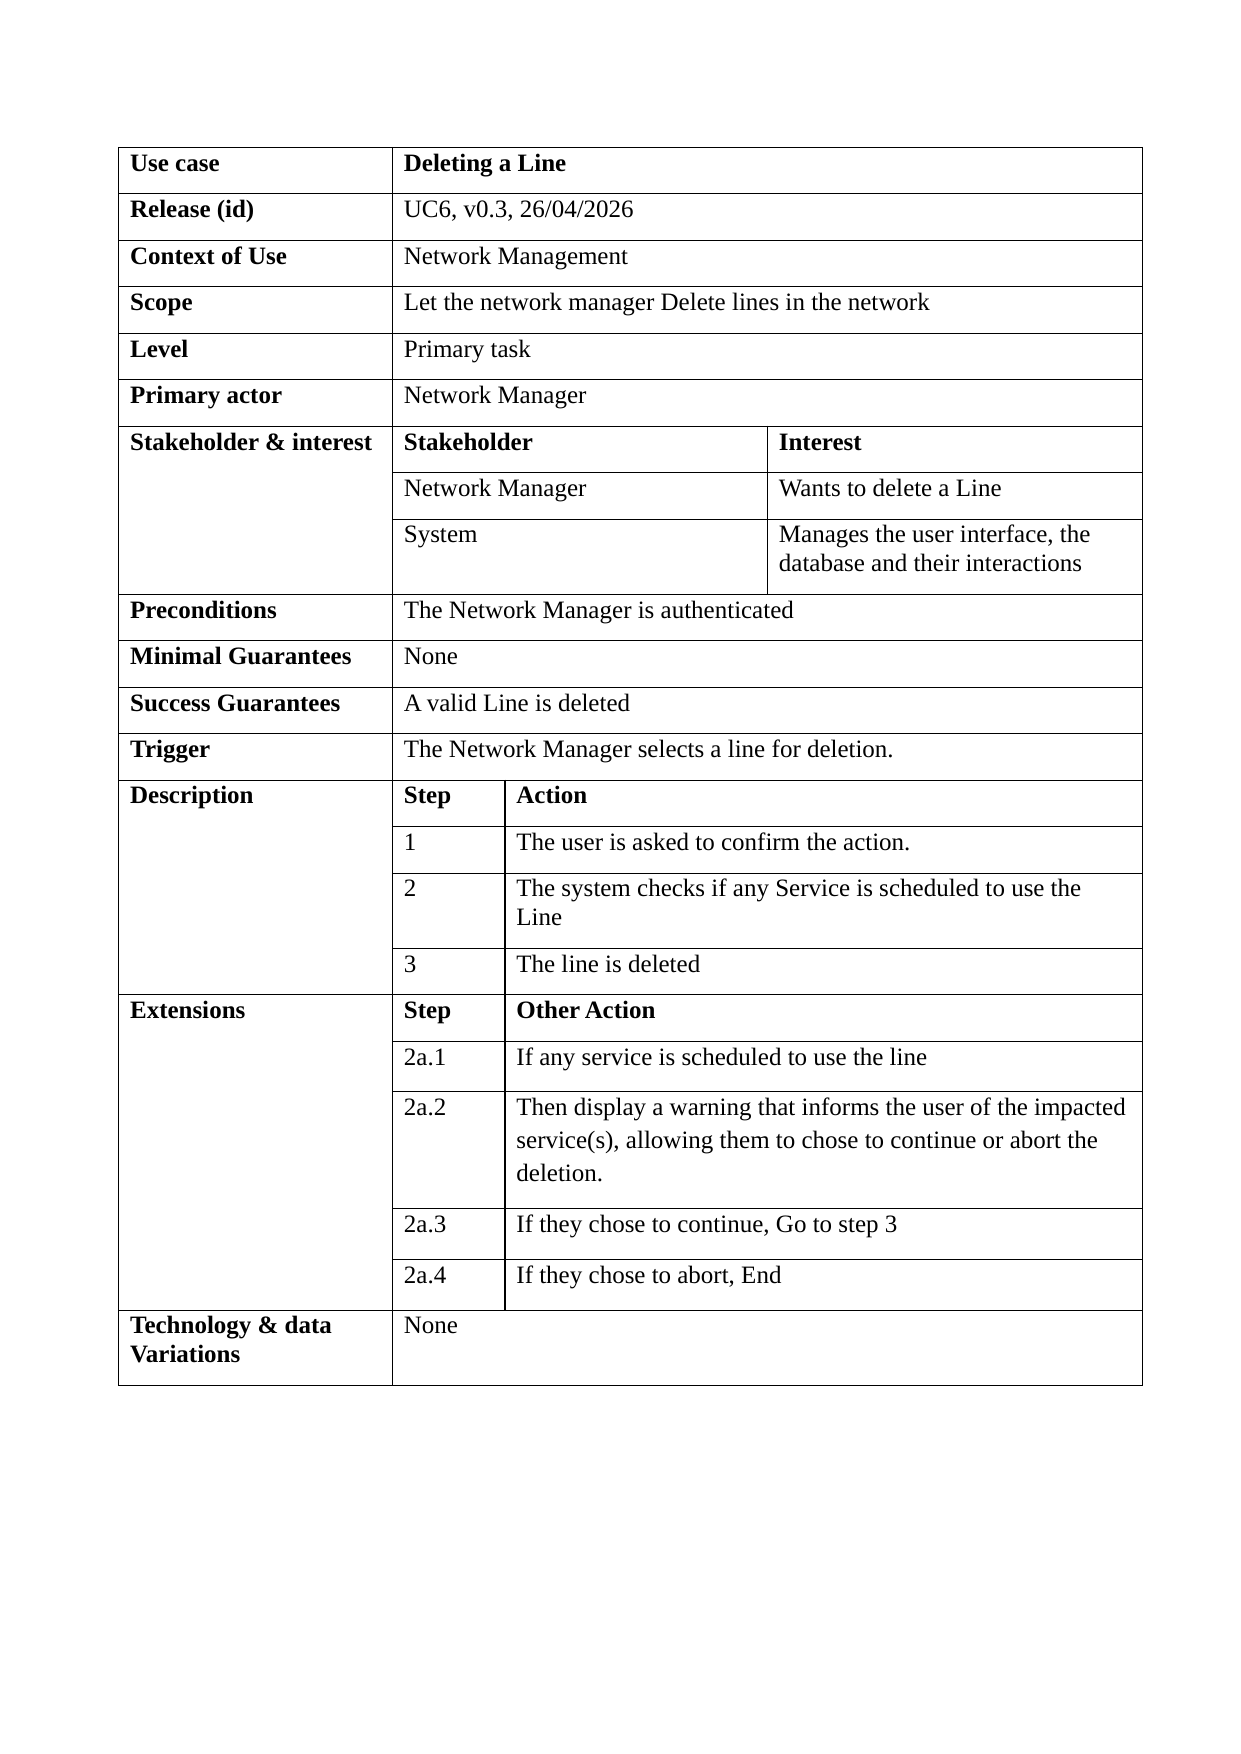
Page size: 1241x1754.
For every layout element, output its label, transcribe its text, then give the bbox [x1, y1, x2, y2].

table_cell The user is asked to confirm the action. [506, 827, 1142, 872]
table_cell A valid Line is deleted [393, 688, 1142, 733]
table_cell Interest [768, 427, 1142, 472]
table_cell If any service is scheduled to use the line [506, 1042, 1142, 1091]
table_cell The Network Manager is authenticated [393, 595, 1142, 640]
table_header Use case [119, 148, 392, 193]
table_cell UC6, v0.3, 26/04/2026 [393, 194, 1142, 240]
table_cell Release (id) [119, 194, 392, 240]
table_cell Action [506, 781, 1142, 826]
table_cell The Network Manager selects a line for deletion. [393, 734, 1142, 779]
table_cell The system checks if any Service is scheduled to use the Line [506, 874, 1142, 948]
table_cell Minimal Guarantees [119, 641, 392, 687]
table_cell None [393, 1311, 1142, 1385]
table_cell Manages the user interface, the database and their interactions [768, 520, 1142, 594]
table_cell If they chose to continue, Go to step 3 [506, 1209, 1142, 1259]
table_cell Primary actor [119, 380, 392, 426]
table_cell Preconditions [119, 595, 392, 640]
table_cell Extensions [119, 995, 392, 1309]
table_cell Stakeholder [393, 427, 767, 472]
table_cell None [393, 641, 1142, 687]
table_cell Then display a warning that informs the user of the impacted service(s), allowing them to chose to continue or abort the deletion. [506, 1092, 1142, 1208]
table_cell Network Management [393, 241, 1142, 286]
table_cell 2a.1 [393, 1042, 504, 1091]
table_cell 2a.4 [393, 1260, 504, 1309]
table_cell Step [393, 781, 504, 826]
table_cell Level [119, 334, 392, 379]
table_cell 1 [393, 827, 504, 872]
table_cell 3 [393, 949, 504, 994]
table_cell Scope [119, 287, 392, 333]
table_cell Network Manager [393, 380, 1142, 426]
table_cell If they chose to abort, End [506, 1260, 1142, 1309]
table_cell Stakeholder & interest [119, 427, 392, 594]
table_cell The line is deleted [506, 949, 1142, 994]
table_header Deleting a Line [393, 148, 1142, 193]
table_cell Primary task [393, 334, 1142, 379]
table_cell Success Guarantees [119, 688, 392, 733]
table_cell Other Action [506, 995, 1142, 1041]
table_cell Step [393, 995, 504, 1041]
table_cell Technology & data Variations [119, 1311, 392, 1385]
table_cell Wants to delete a Line [768, 473, 1142, 518]
table_cell Let the network manager Delete lines in the network [393, 287, 1142, 333]
table_cell Trigger [119, 734, 392, 779]
table_cell System [393, 520, 767, 594]
table_cell Context of Use [119, 241, 392, 286]
table_cell Network Manager [393, 473, 767, 518]
table_cell Description [119, 781, 392, 994]
table_cell 2a.3 [393, 1209, 504, 1259]
table_cell 2a.2 [393, 1092, 504, 1208]
table_cell 2 [393, 874, 504, 948]
